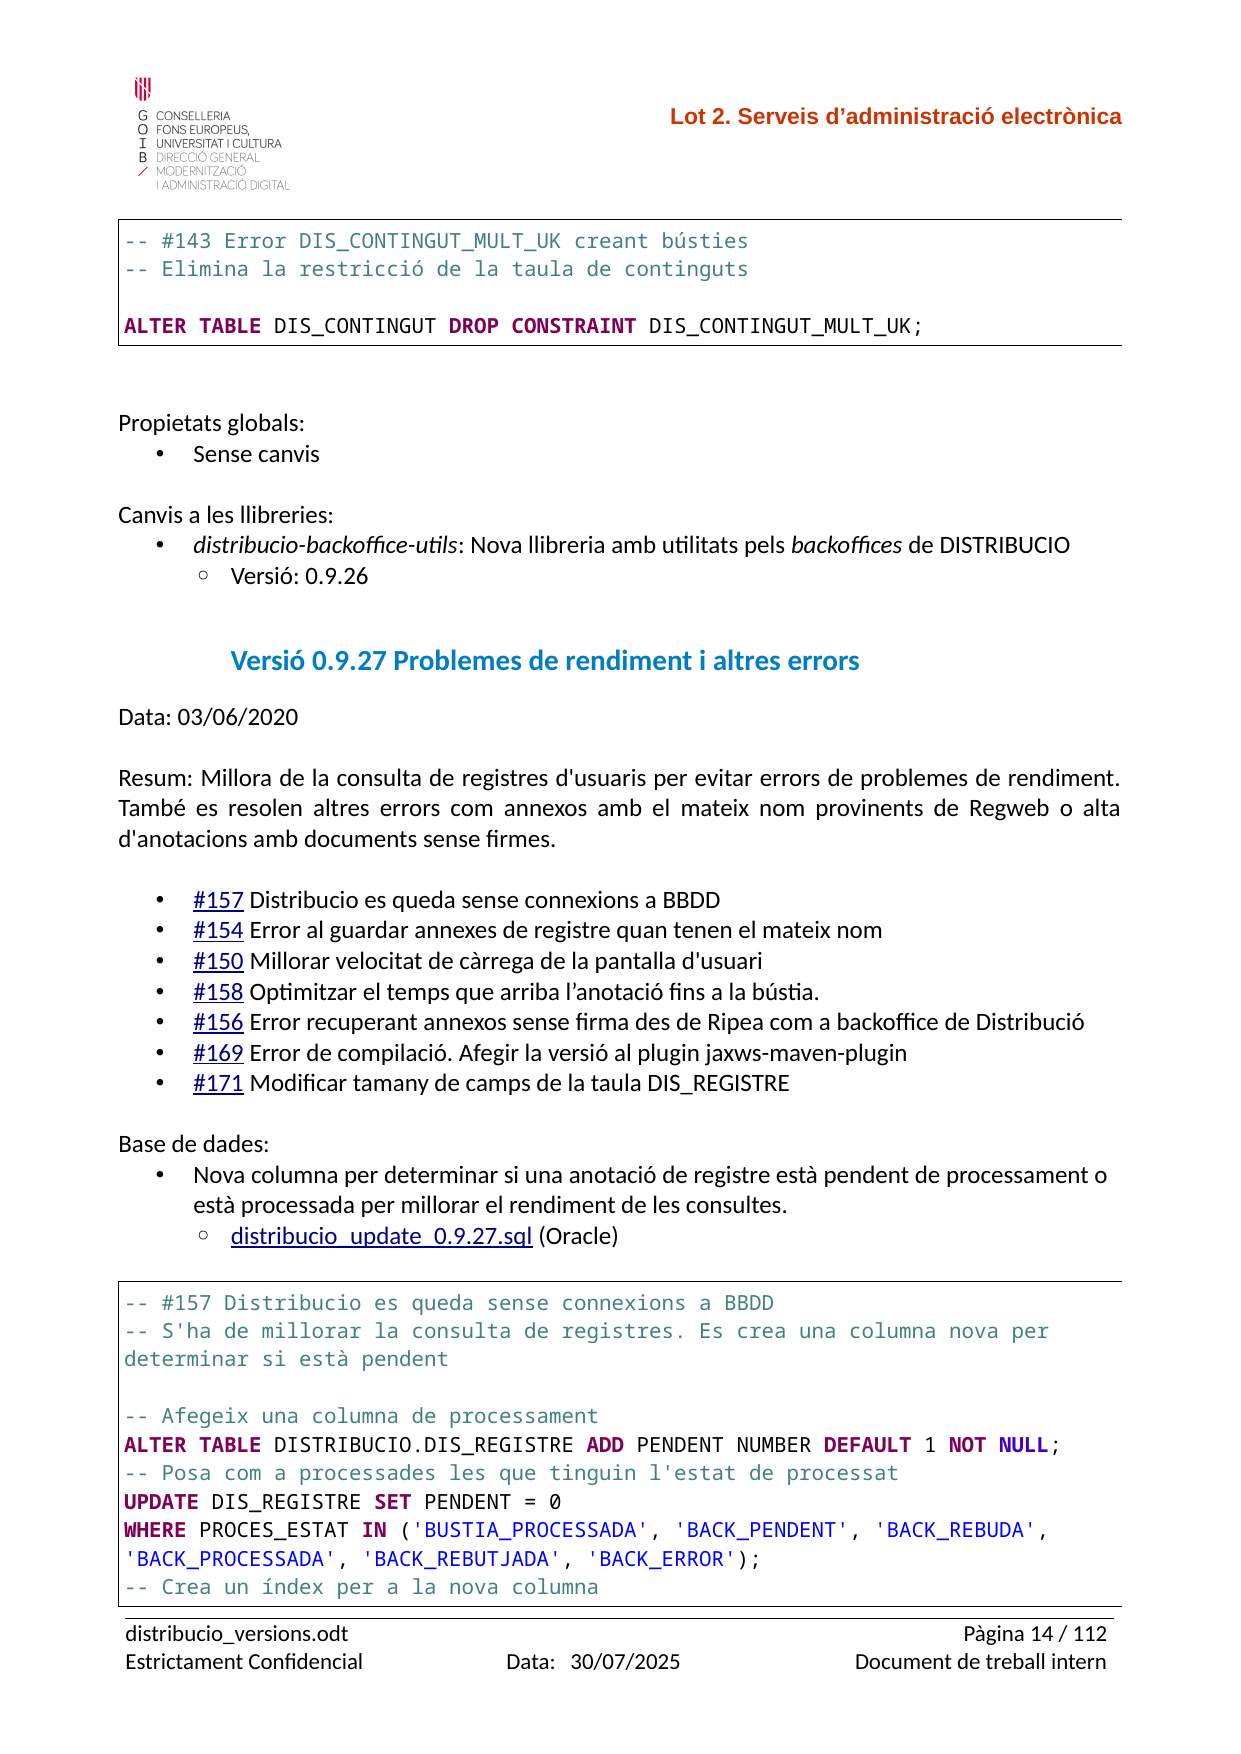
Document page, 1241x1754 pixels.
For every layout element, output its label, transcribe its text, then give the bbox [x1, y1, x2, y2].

text Resum: Millora de la consulta de registres d'usuaris per evitar errors de problemes de rendiment. També es resolen altres errors com annexos amb el mateix nom provinents de Regweb o alta d'anotacions amb documents sense firmes. [118, 762, 1122, 854]
table_header -- #157 Distribucio es queda sense connexions a BBDD -- S'ha de millorar la consulta de registres. Es crea una columna nova per determinar si està pendent -- Afegeix una columna de processament ALTER TABLE DISTRIBUCIO.DIS_REGISTRE ADD PENDENT NUMBER DEFAULT 1 NOT NULL; -- Posa com a processades les que tinguin l'estat de processat UPDATE DIS_REGISTRE SET PENDENT = 0 WHERE PROCES_ESTAT IN ('BUSTIA_PROCESSADA', 'BACK_PENDENT', 'BACK_REBUDA', 'BACK_PROCESSADA', 'BACK_REBUTJADA', 'BACK_ERROR'); -- Crea un índex per a la nova columna [119, 1282, 1122, 1606]
text Propietats globals: [118, 407, 1122, 438]
picture [126, 70, 299, 197]
list Nova columna per determinar si una anotació de registre està pendent de processament o està processada per millorar el rendiment de les consultes. [156, 1159, 1122, 1220]
text Base de dades: [118, 1128, 1122, 1159]
text Canvis a les llibreries: [118, 499, 1122, 529]
list Sense canvis [156, 438, 1122, 468]
list #156 Error recuperant annexos sense firma des de Ripea com a backoffice de Distribució [156, 1006, 1122, 1037]
list #154 Error al guardar annexes de registre quan tenen el mateix nom [156, 915, 1122, 945]
list #171 Modificar tamany de camps de la taula DIS_REGISTRE [156, 1067, 1122, 1098]
list Versió: 0.9.26 [193, 560, 1122, 591]
list #150 Millorar velocitat de càrrega de la pantalla d'usuari [156, 945, 1122, 976]
list #157 Distribucio es queda sense connexions a BBDD [156, 884, 1122, 915]
table_header -- #143 Error DIS_CONTINGUT_MULT_UK creant bústies -- Elimina la restricció de la taula de continguts ALTER TABLE DIS_CONTINGUT DROP CONSTRAINT DIS_CONTINGUT_MULT_UK; [119, 220, 1122, 345]
list #158 Optimitzar el temps que arriba l’anotació fins a la bústia. [156, 976, 1122, 1006]
list distribucio-backoffice-utils: Nova llibreria amb utilitats pels backoffices de DISTRIBUCIO [156, 529, 1122, 560]
list distribucio_update_0.9.27.sql (Oracle) [193, 1220, 1122, 1250]
text Data: 03/06/2020 [118, 701, 1122, 732]
subtitle Versió 0.9.27 Problemes de rendiment i altres errors [153, 642, 1122, 677]
list #169 Error de compilació. Afegir la versió al plugin jaxws-maven-plugin [156, 1037, 1122, 1067]
